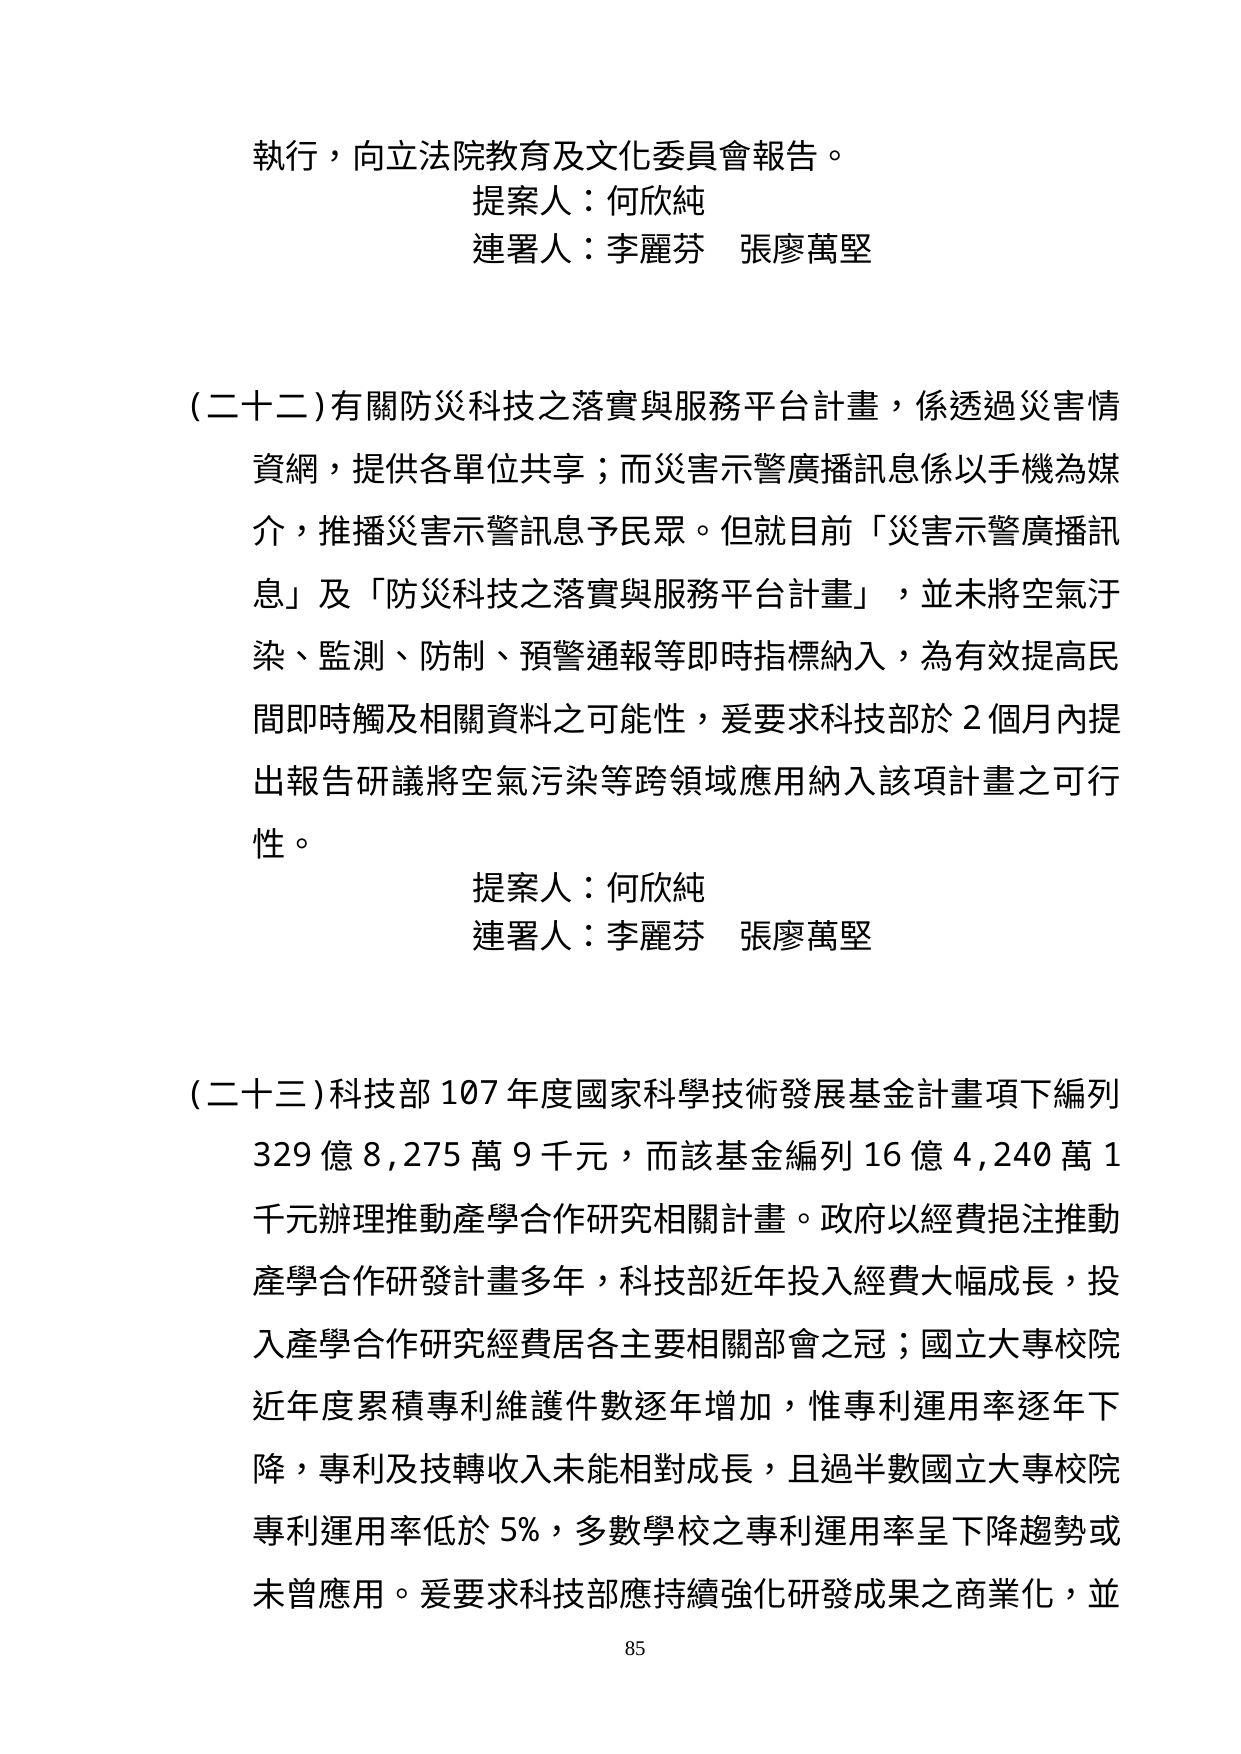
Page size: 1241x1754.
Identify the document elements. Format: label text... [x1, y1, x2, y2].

text 連署人：李麗芬 張廖萬堅 [473, 223, 1122, 271]
text 連署人：李麗芬 張廖萬堅 [473, 910, 1122, 958]
text 提案人：何欣純 [473, 175, 1122, 223]
text (二十三)科技部107年度國家科學技術發展基金計畫項下編列329億8,275萬9千元，而該基金編列16億4,240萬1千元辦理推動產學合作研究相關計畫。政府以經費挹注推動產學合作研發計畫多年，科技部近年投入經費大幅成長，投入產學合作研究經費居各主要相關部會之冠；國立大專校院近年度累積專利維護件數逐年增加，惟專利運用率逐年下降，專利及技轉收入未能相對成長，且過半數國立大專校院專利運用率低於5%，多數學校之專利運用率呈下降趨勢或未曾應用。爰要求科技部應持續強化研發成果之商業化，並 [185, 1050, 1122, 1612]
text 提案人：何欣純 [473, 862, 1122, 910]
text (二十二)有關防災科技之落實與服務平台計畫，係透過災害情資網，提供各單位共享；而災害示警廣播訊息係以手機為媒介，推播災害示警訊息予民眾。但就目前「災害示警廣播訊息」及「防災科技之落實與服務平台計畫」，並未將空氣汙染、監測、防制、預警通報等即時指標納入，為有效提高民間即時觸及相關資料之可能性，爰要求科技部於2個月內提出報告研議將空氣污染等跨領域應用納入該項計畫之可行性。 [185, 362, 1122, 862]
text 執行，向立法院教育及文化委員會報告。 [185, 112, 1122, 175]
